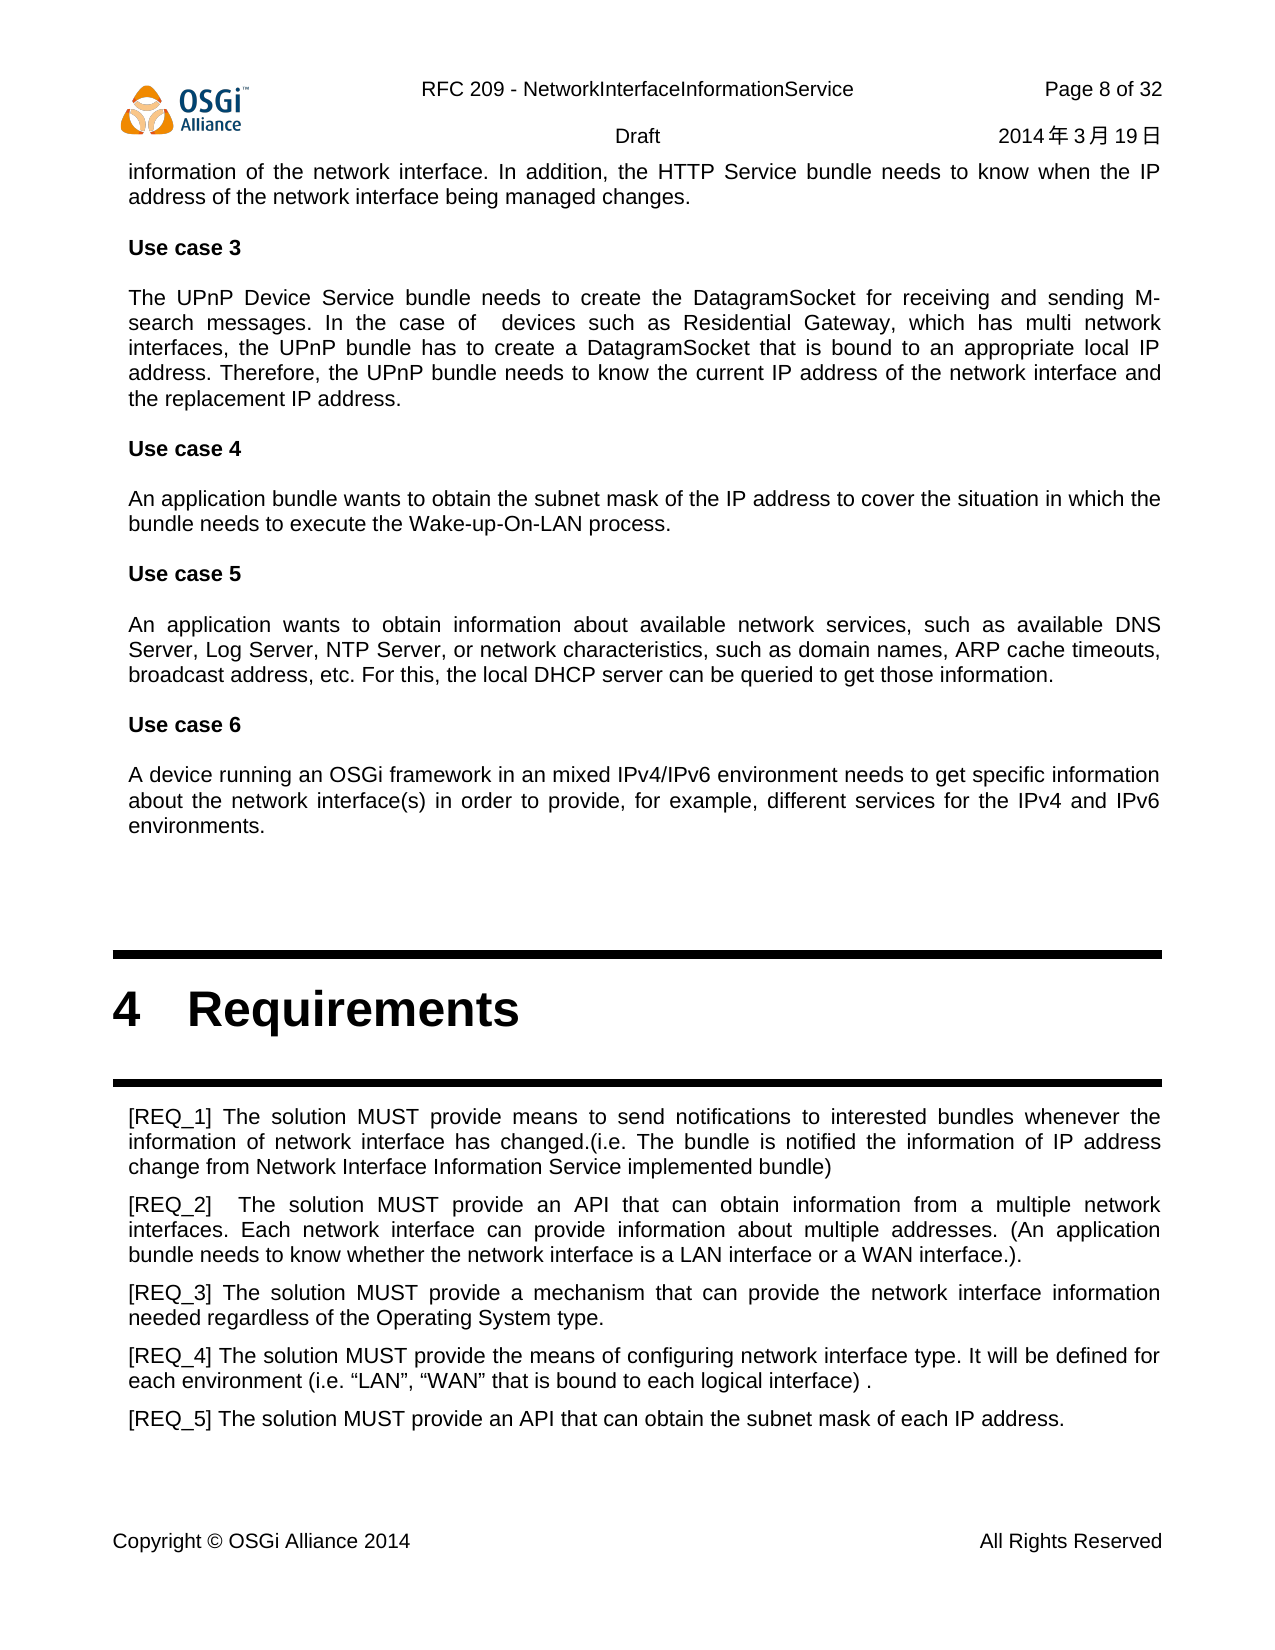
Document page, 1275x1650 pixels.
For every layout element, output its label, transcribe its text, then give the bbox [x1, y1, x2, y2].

text [REQ_4] The solution MUST provide the means of configuring network interface type. It will be defined for each environment (i.e. “LAN”, “WAN” that is bound to each logical interface) . [128, 1343, 1162, 1393]
text [REQ_2] The solution MUST provide an API that can obtain information from a multiple network interfaces. Each network interface can provide information about multiple addresses. (An application bundle needs to know whether the network interface is a LAN interface or a WAN interface.). [128, 1192, 1162, 1267]
picture [113, 78, 257, 142]
text An application bundle wants to obtain the subnet mask of the IP address to cover the situation in which the bundle needs to execute the Wake-up-On-LAN process. [128, 486, 1162, 536]
text information of the network interface. In addition, the HTTP Service bundle needs to know when the IP address of the network interface being managed changes. [128, 159, 1162, 209]
text A device running an OSGi framework in an mixed IPv4/IPv6 environment needs to get specific information about the network interface(s) in order to provide, for example, different services for the IPv4 and IPv6 environments. [128, 762, 1162, 838]
subtitle Requirements [112, 951, 1162, 1087]
text [REQ_5] The solution MUST provide an API that can obtain the subnet mask of each IP address. [128, 1406, 1162, 1431]
text The UPnP Device Service bundle needs to create the DatagramSocket for receiving and sending M-search messages. In the case of devices such as Residential Gateway, which has multi network interfaces, the UPnP bundle has to create a DatagramSocket that is bound to an appropriate local IP address. Therefore, the UPnP bundle needs to know the current IP address of the network interface and the replacement IP address. [128, 284, 1162, 411]
text [REQ_1] The solution MUST provide means to send notifications to interested bundles whenever the information of network interface has changed.(i.e. The bundle is notified the information of IP address change from Network Interface Information Service implemented bundle) [128, 1104, 1162, 1179]
text [REQ_3] The solution MUST provide a mechanism that can provide the network interface information needed regardless of the Operating System type. [128, 1280, 1162, 1330]
text Use case 4 [128, 436, 1162, 461]
text Use case 3 [128, 234, 1162, 259]
text Use case 5 [128, 561, 1162, 586]
text An application wants to obtain information about available network services, such as available DNS Server, Log Server, NTP Server, or network characteristics, such as domain names, ARP cache timeouts, broadcast address, etc. For this, the local DHCP server can be queried to get those information. [128, 611, 1162, 687]
text Use case 6 [128, 712, 1162, 737]
